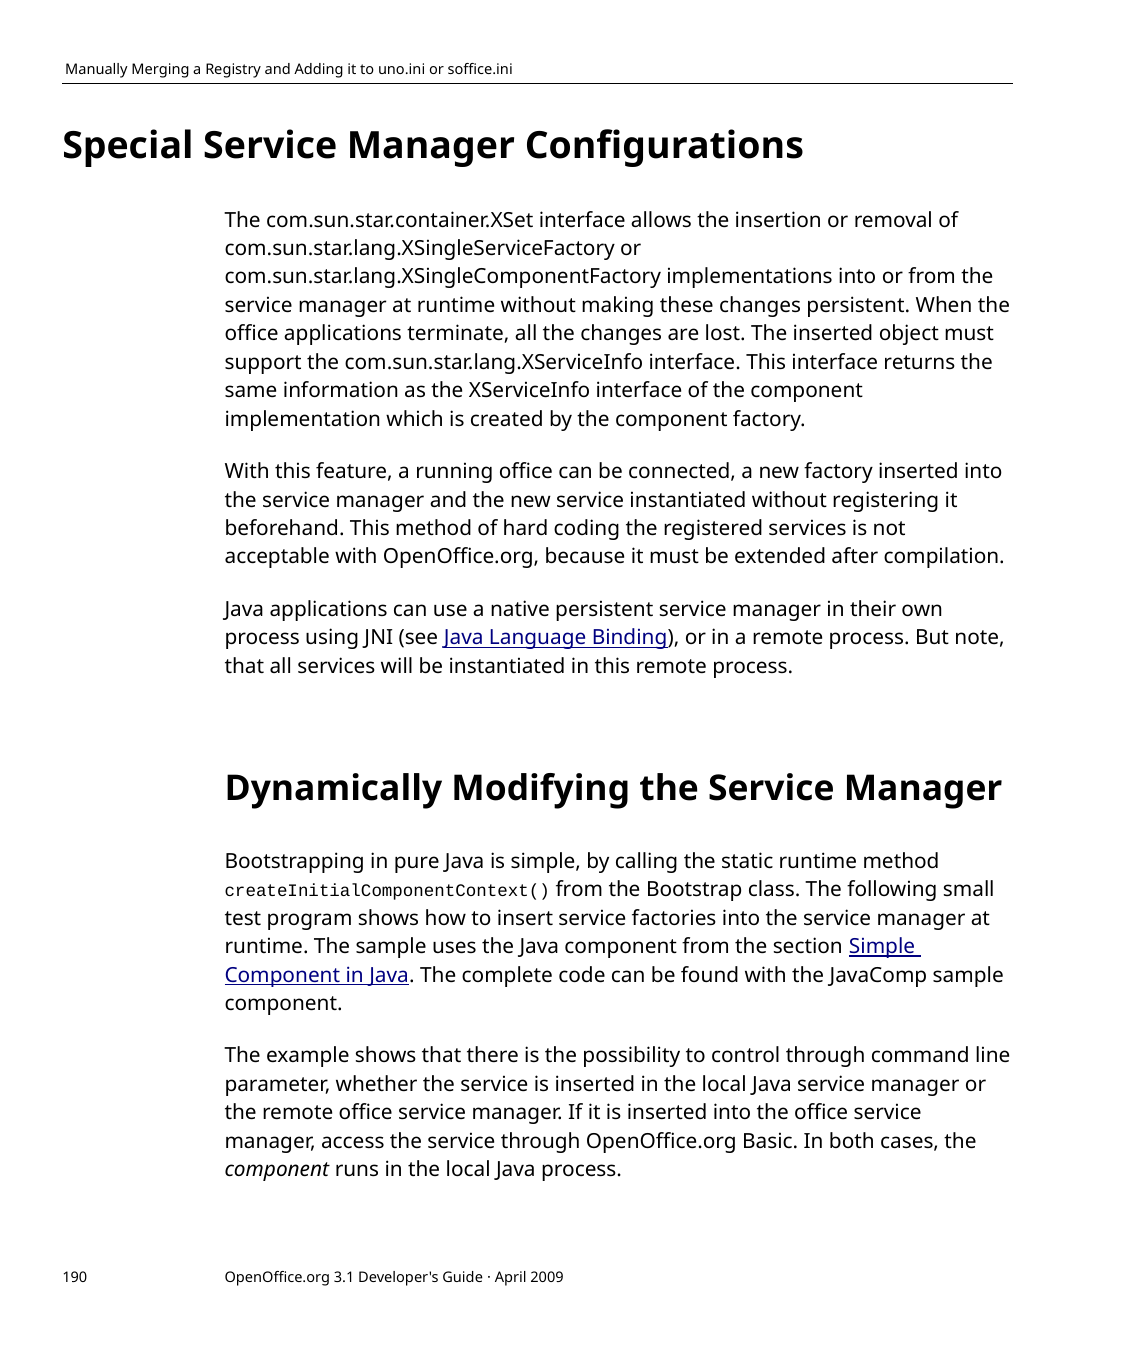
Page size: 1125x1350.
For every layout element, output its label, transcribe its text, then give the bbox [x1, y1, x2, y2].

text Bootstrapping in pure Java is simple, by calling the static runtime method createInitialComponentContext() from the Bootstrap class. The following small test program shows how to insert service factories into the service manager at runtime. The sample uses the Java component from the section Simple Component in Java. The complete code can be found with the JavaComp sample component. [224, 846, 1013, 1017]
text Java applications can use a native persistent service manager in their own process using JNI (see Java Language Binding), or in a remote process. But note, that all services will be instantiated in this remote process. [224, 594, 1013, 679]
text The example shows that there is the possibility to control through command line parameter, whether the service is inserted in the local Java service manager or the remote office service manager. If it is inserted into the office service manager, access the service through OpenOffice.org Basic. In both cases, the component runs in the local Java process. [224, 1041, 1013, 1183]
subtitle Dynamically Modifying the Service Manager [224, 762, 1013, 810]
text The com.sun.star.container.XSet interface allows the insertion or removal of com.sun.star.lang.XSingleServiceFactory or com.sun.star.lang.XSingleComponentFactory implementations into or from the service manager at runtime without making these changes persistent. When the office applications terminate, all the changes are lost. The inserted object must support the com.sun.star.lang.XServiceInfo interface. This interface returns the same information as the XServiceInfo interface of the component implementation which is created by the component factory. [224, 205, 1013, 432]
subtitle Special Service Manager Configurations [62, 118, 1013, 169]
text With this feature, a running office can be connected, a new factory inserted into the service manager and the new service instantiated without registering it beforehand. This method of hard coding the registered services is not acceptable with OpenOffice.org, because it must be extended after compilation. [224, 456, 1013, 570]
